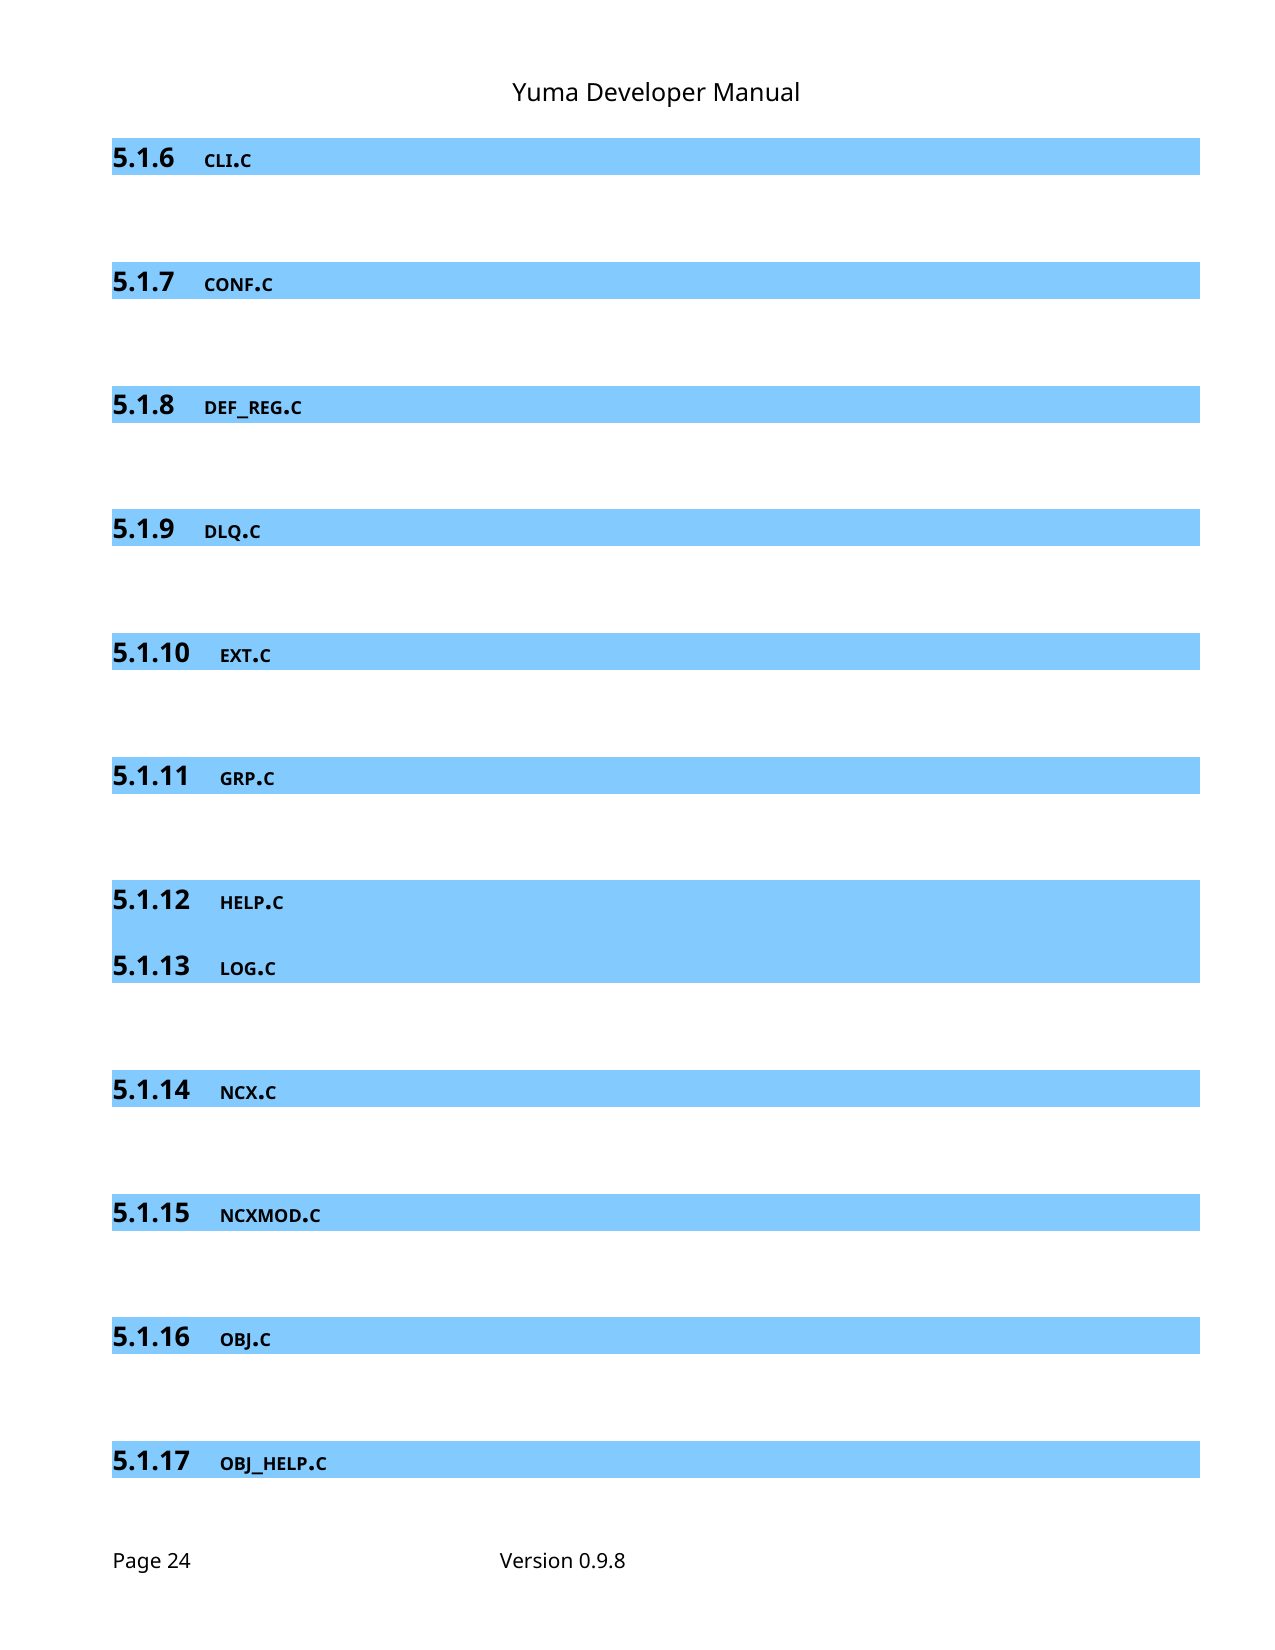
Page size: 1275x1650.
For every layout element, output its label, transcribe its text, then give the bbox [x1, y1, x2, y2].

subtitle grp.c [112, 757, 1200, 794]
subtitle conf.c [112, 262, 1200, 299]
subtitle cli.c [112, 138, 1200, 175]
subtitle ncxmod.c [112, 1194, 1200, 1231]
subtitle log.c [112, 946, 1200, 983]
subtitle obj.c [112, 1317, 1200, 1354]
subtitle help.c [112, 880, 1200, 917]
subtitle ext.c [112, 633, 1200, 670]
subtitle obj_help.c [112, 1441, 1200, 1478]
subtitle def_reg.c [112, 386, 1200, 423]
subtitle ncx.c [112, 1070, 1200, 1107]
subtitle dlq.c [112, 509, 1200, 546]
